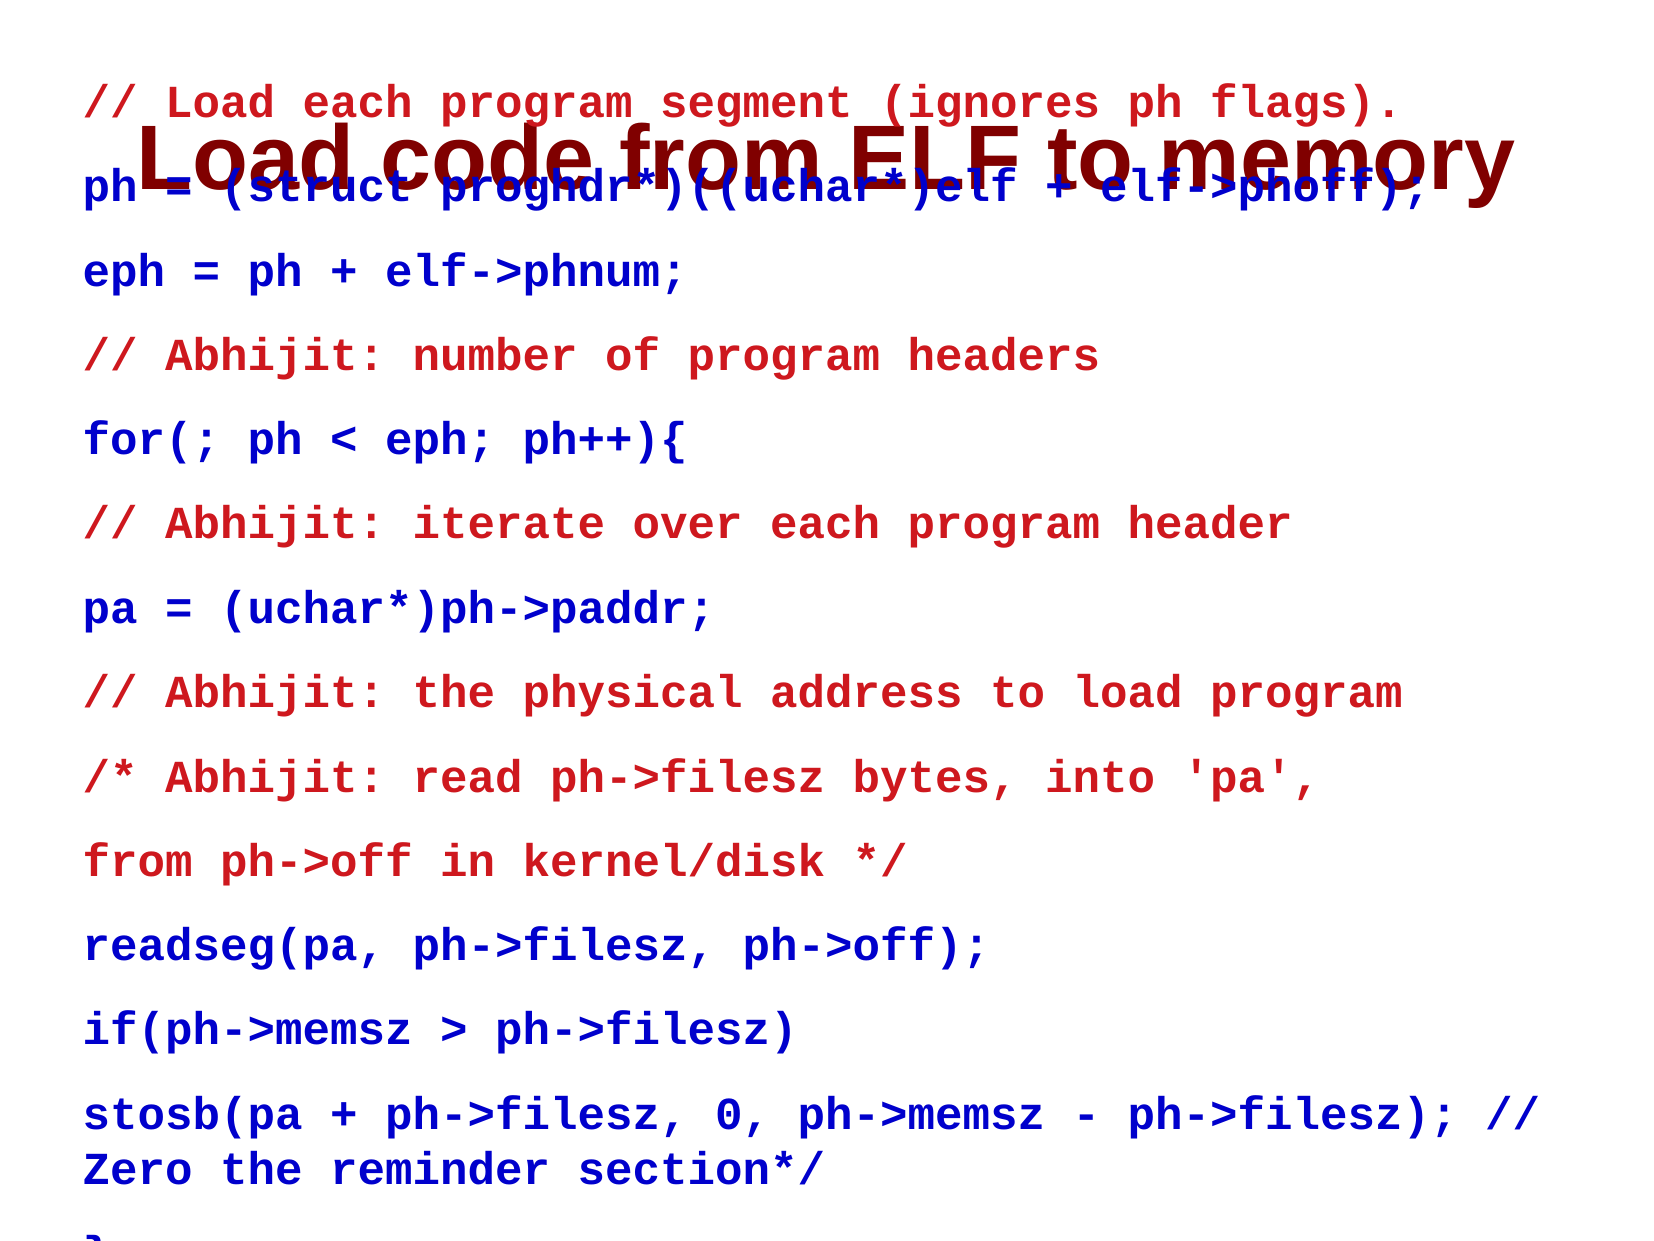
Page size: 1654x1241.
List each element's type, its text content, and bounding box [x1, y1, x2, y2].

subtitle // Load each program segment (ignores ph flags). ph = (struct proghdr*)((uchar*)elf + elf->phoff); eph = ph + elf->phnum; // Abhijit: number of program headers for(; ph < eph; ph++){ // Abhijit: iterate over each program header pa = (uchar*)ph->paddr; // Abhijit: the physical address to load program /* Abhijit: read ph->filesz bytes, into 'pa', from ph->off in kernel/disk */ readseg(pa, ph->filesz, ph->off); if(ph->memsz > ph->filesz) stosb(pa + ph->filesz, 0, ph->memsz - ph->filesz); // Zero the reminder section*/ } [82, 223, 1571, 1195]
title Load code from ELF to memory [82, 49, 1571, 223]
